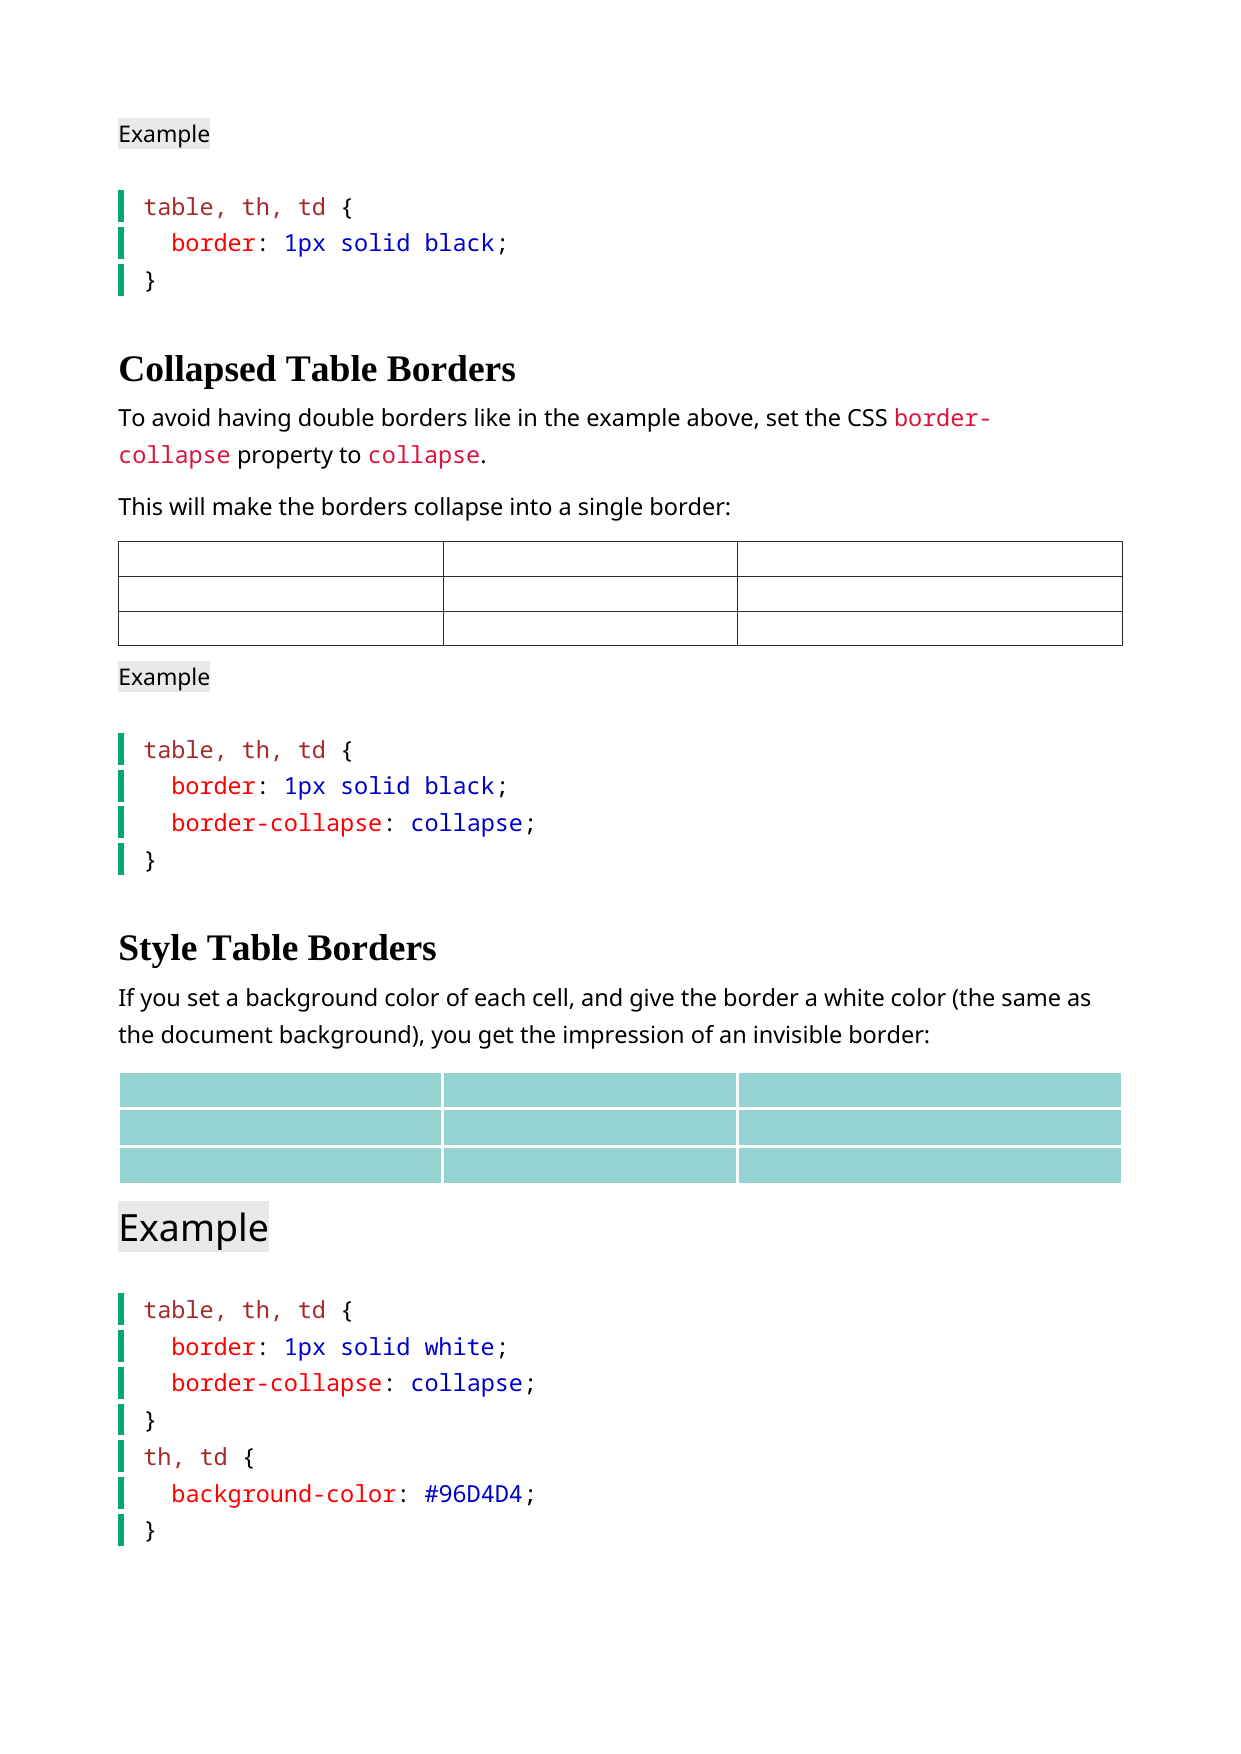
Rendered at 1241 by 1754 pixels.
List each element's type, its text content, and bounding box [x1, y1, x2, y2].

text table, th, td { border: 1px solid black; } [118, 190, 1122, 296]
subtitle Style Table Borders [118, 926, 1122, 969]
table_header [120, 1073, 441, 1107]
text table, th, td { border: 1px solid black; border-collapse: collapse; } [118, 733, 1122, 875]
subtitle Example [118, 118, 1122, 149]
table_cell [739, 1110, 1121, 1145]
table_cell [120, 1110, 441, 1145]
table_cell [738, 577, 1122, 611]
table_cell [444, 1110, 736, 1145]
table_cell [444, 1148, 736, 1183]
table_cell [119, 577, 443, 611]
table_header [738, 542, 1122, 576]
table_header [444, 542, 737, 576]
table_cell [738, 612, 1122, 645]
subtitle Example [118, 1201, 1122, 1252]
table_cell [120, 1148, 441, 1183]
text If you set a background color of each cell, and give the border a white color (the same as the document background), you get the impression of an invisible border: [118, 981, 1122, 1050]
table_cell [444, 577, 737, 611]
text table, th, td { border: 1px solid white; border-collapse: collapse; } th, td { background-color: #96D4D4; } [118, 1293, 1122, 1546]
table_cell [444, 612, 737, 645]
table_header [739, 1073, 1121, 1107]
table_cell [739, 1148, 1121, 1183]
table_cell [119, 612, 443, 645]
subtitle Collapsed Table Borders [118, 346, 1122, 389]
text This will make the borders collapse into a single border: [118, 490, 1122, 522]
subtitle Example [118, 661, 1122, 692]
table_header [444, 1073, 736, 1107]
table_header [119, 542, 443, 576]
text To avoid having double borders like in the example above, set the CSS border-collapse property to collapse. [118, 402, 1122, 471]
